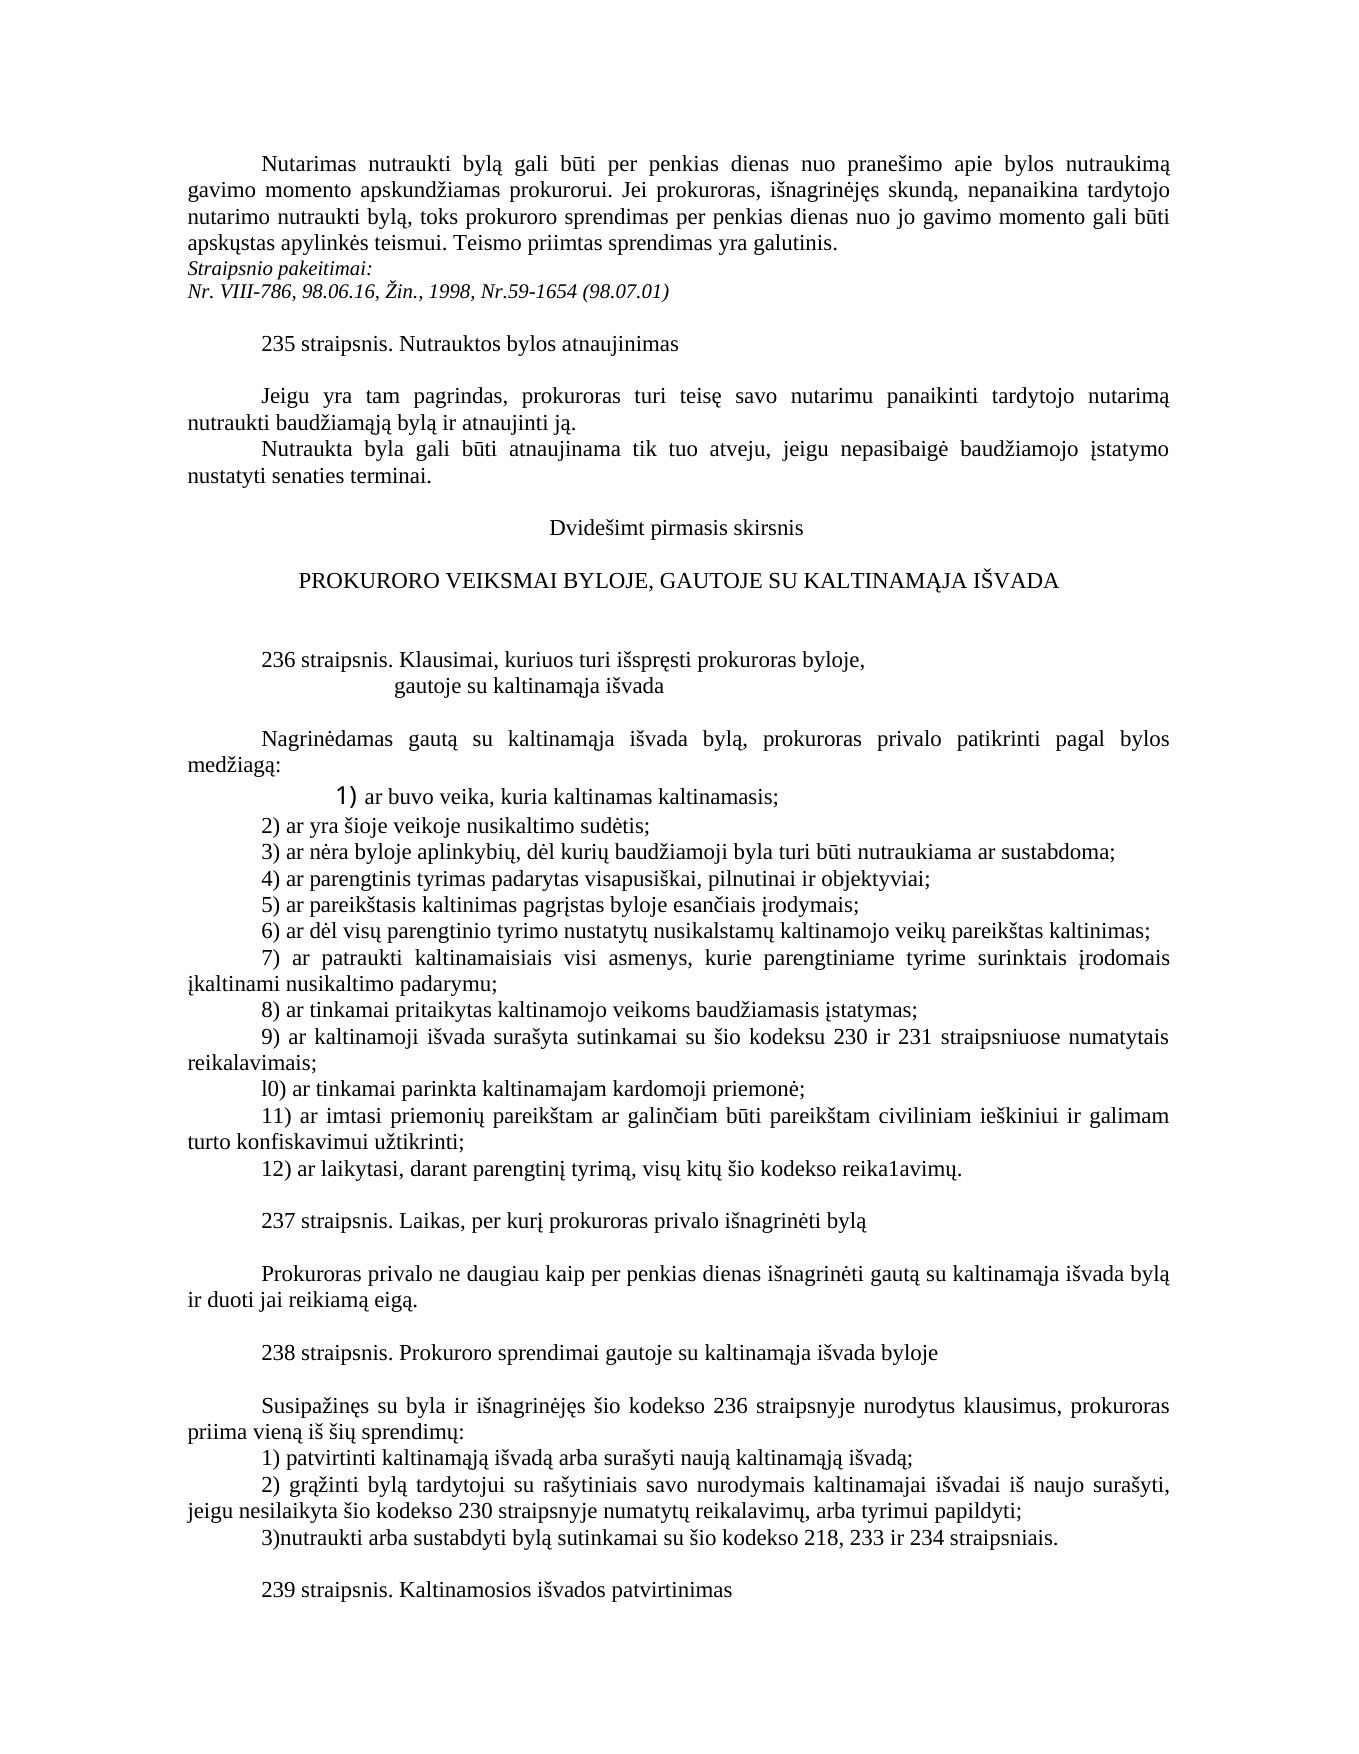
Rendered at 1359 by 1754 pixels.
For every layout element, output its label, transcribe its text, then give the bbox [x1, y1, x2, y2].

text Jeigu yra tam pagrindas, prokuroras turi teisę savo nutarimu panaikinti tardytojo nutarimą nutraukti baudžiamąją bylą ir atnaujinti ją. [187, 383, 1171, 435]
text 3)nutraukti arba sustabdyti bylą sutinkamai su šio kodekso 218, 233 ir 234 straipsniais. [187, 1523, 1171, 1550]
text 2) ar yra šioje veikoje nusikaltimo sudėtis; [187, 812, 1171, 838]
text Straipsnio pakeitimai: [187, 255, 1171, 279]
text Nr. VIII-786, 98.06.16, Žin., 1998, Nr.59-1654 (98.07.01) [187, 279, 1171, 303]
text Nutraukta byla gali būti atnaujinama tik tuo atveju, jeigu nepasibaigė baudžiamojo įstatymo nustatyti senaties terminai. [187, 435, 1171, 488]
text 235 straipsnis. Nutrauktos bylos atnaujinimas [187, 330, 1171, 356]
text Susipažinęs su byla ir išnagrinėjęs šio kodekso 236 straipsnyje nurodytus klausimus, prokuroras priima vieną iš šių sprendimų: [187, 1392, 1171, 1444]
text 11) ar imtasi priemonių pareikštam ar galinčiam būti pareikštam civiliniam ieškiniui ir galimam turto konfiskavimui užtikrinti; [187, 1102, 1171, 1154]
text 7) ar patraukti kaltinamaisiais visi asmenys, kurie parengtiniame tyrime surinktais įrodomais įkaltinami nusikaltimo padarymu; [187, 944, 1171, 996]
text Dvidešimt pirmasis skirsnis [187, 514, 1171, 541]
text 5) ar pareikštasis kaltinimas pagrįstas byloje esančiais įrodymais; [187, 891, 1171, 917]
text 8) ar tinkamai pritaikytas kaltinamojo veikoms baudžiamasis įstatymas; [187, 996, 1171, 1023]
text gautoje su kaltinamąja išvada [261, 672, 1171, 699]
text 237 straipsnis. Laikas, per kurį prokuroras privalo išnagrinėti bylą [187, 1207, 1171, 1234]
text 9) ar kaltinamoji išvada surašyta sutinkamai su šio kodeksu 230 ir 231 straipsniuose numatytais reikalavimais; [187, 1023, 1171, 1076]
text l0) ar tinkamai parinkta kaltinamajam kardomoji priemonė; [187, 1076, 1171, 1102]
text 4) ar parengtinis tyrimas padarytas visapusiškai, pilnutinai ir objektyviai; [187, 865, 1171, 891]
text 238 straipsnis. Prokuroro sprendimai gautoje su kaltinamąja išvada byloje [187, 1339, 1171, 1365]
text 3) ar nėra byloje aplinkybių, dėl kurių baudžiamoji byla turi būti nutraukiama ar sustabdoma; [187, 838, 1171, 865]
text 12) ar laikytasi, darant parengtinį tyrimą, visų kitų šio kodekso reika1avimų. [187, 1154, 1171, 1181]
text Nutarimas nutraukti bylą gali būti per penkias dienas nuo pranešimo apie bylos nutraukimą gavimo momento apskundžiamas prokurorui. Jei prokuroras, išnagrinėjęs skundą, nepanaikina tardytojo nutarimo nutraukti bylą, toks prokuroro sprendimas per penkias dienas nuo jo gavimo momento gali būti apskųstas apylinkės teismui. Teismo priimtas sprendimas yra galutinis. [187, 150, 1171, 255]
text PROKURORO VEIKSMAI BYLOJE, GAUTOJE SU KALTINAMĄJA IŠVADA [187, 567, 1171, 593]
list ar buvo veika, kuria kaltinamas kaltinamasis; [261, 778, 1171, 812]
text Nagrinėdamas gautą su kaltinamąja išvada bylą, prokuroras privalo patikrinti pagal bylos medžiagą: [187, 725, 1171, 778]
text 6) ar dėl visų parengtinio tyrimo nustatytų nusikalstamų kaltinamojo veikų pareikštas kaltinimas; [187, 917, 1171, 944]
text 1) patvirtinti kaltinamąją išvadą arba surašyti naują kaltinamąją išvadą; [187, 1444, 1171, 1471]
text 2) grąžinti bylą tardytojui su rašytiniais savo nurodymais kaltinamajai išvadai iš naujo surašyti, jeigu nesilaikyta šio kodekso 230 straipsnyje numatytų reikalavimų, arba tyrimui papildyti; [187, 1471, 1171, 1523]
text Prokuroras privalo ne daugiau kaip per penkias dienas išnagrinėti gautą su kaltinamąja išvada bylą ir duoti jai reikiamą eigą. [187, 1260, 1171, 1313]
text 239 straipsnis. Kaltinamosios išvados patvirtinimas [187, 1576, 1171, 1603]
text 236 straipsnis. Klausimai, kuriuos turi išspręsti prokuroras byloje, [261, 646, 1171, 672]
